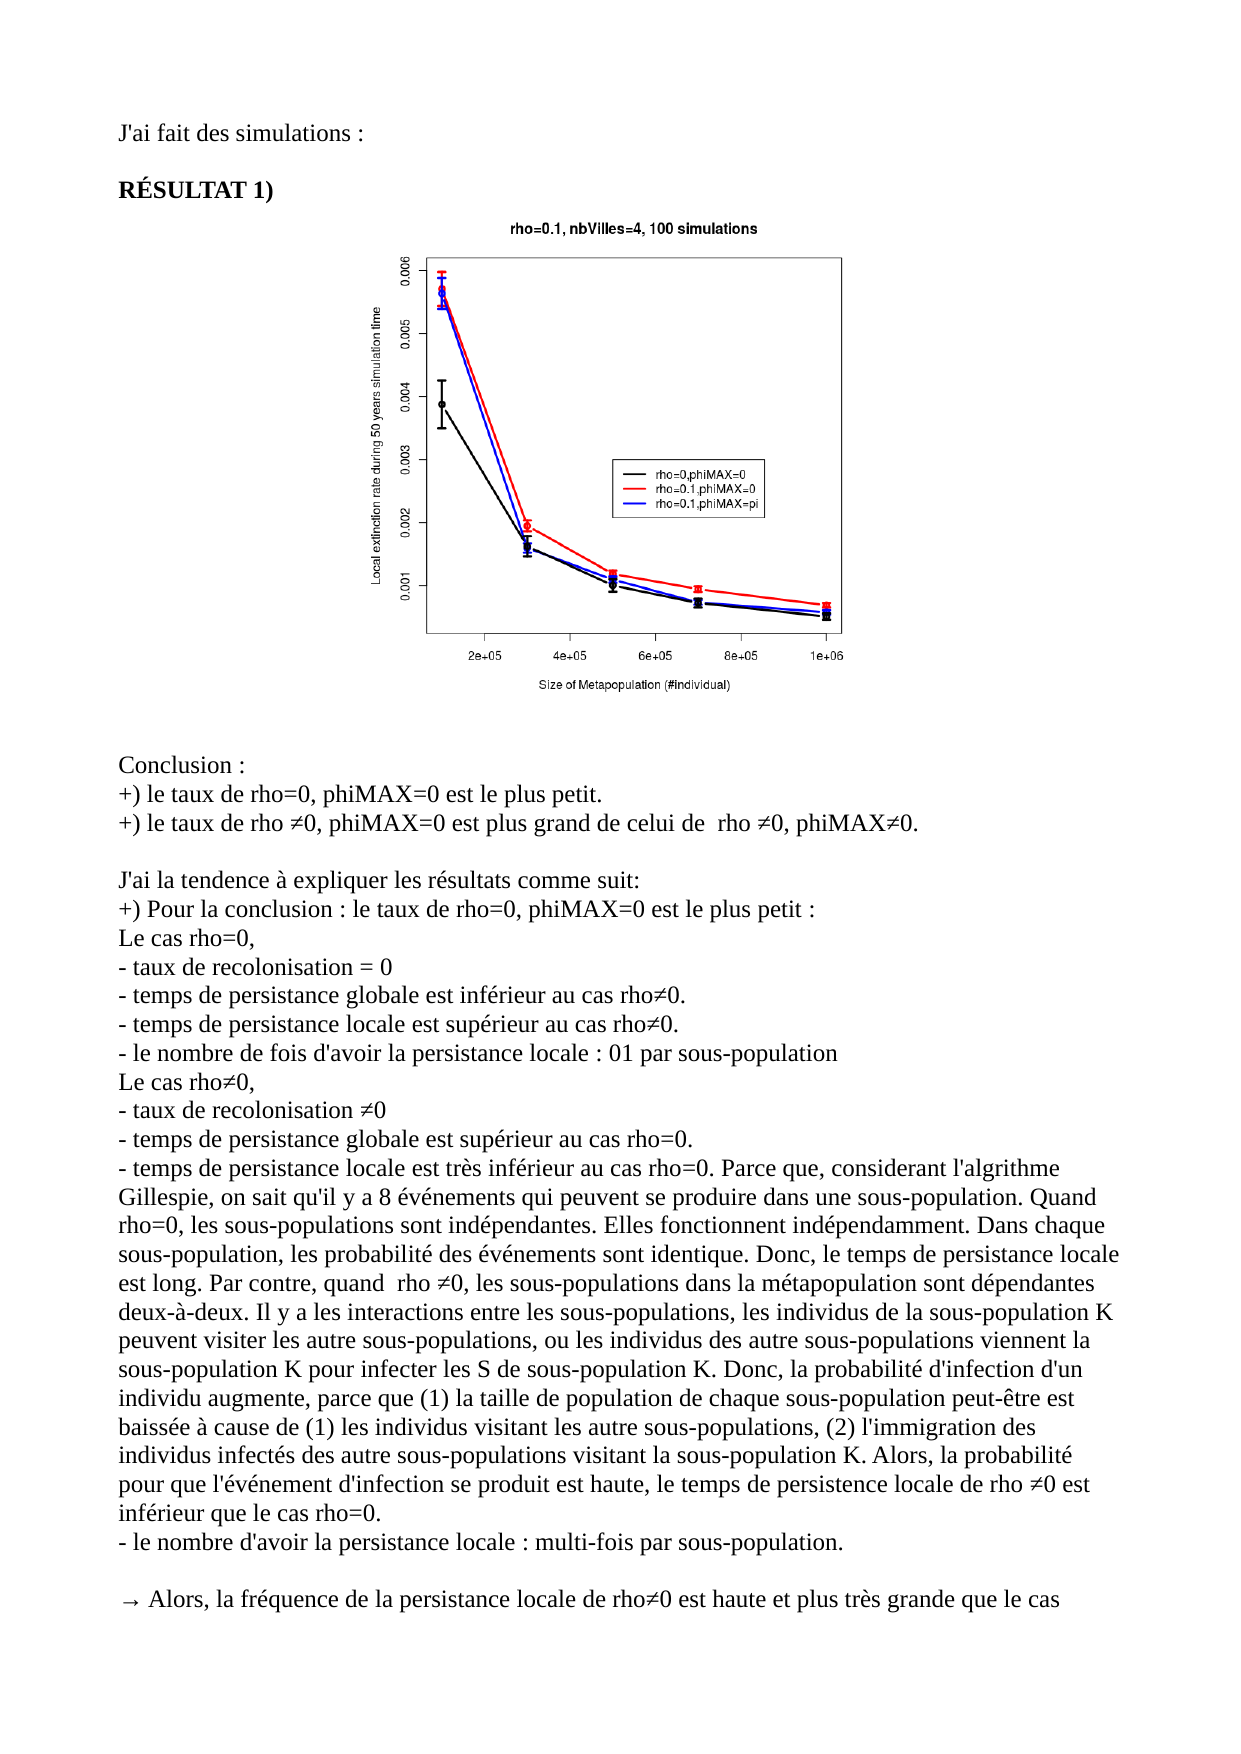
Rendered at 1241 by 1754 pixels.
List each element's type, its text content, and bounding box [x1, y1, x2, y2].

text - le nombre d'avoir la persistance locale : multi-fois par sous-population. [118, 1527, 1122, 1556]
text Le cas rho≠0, [118, 1067, 1122, 1096]
text +) le taux de rho=0, phiMAX=0 est le plus petit. [118, 779, 1122, 808]
text J'ai la tendence à expliquer les résultats comme suit: [118, 866, 1122, 894]
text - taux de recolonisation ≠0 [118, 1096, 1122, 1124]
text - temps de persistance globale est inférieur au cas rho≠0. [118, 981, 1122, 1009]
text +) le taux de rho ≠0, phiMAX=0 est plus grand de celui de rho ≠0, phiMAX≠0. [118, 808, 1122, 837]
text RÉSULTAT 1) [118, 176, 1122, 204]
text - temps de persistance locale est supérieur au cas rho≠0. [118, 1009, 1122, 1038]
text - temps de persistance globale est supérieur au cas rho=0. [118, 1124, 1122, 1153]
text - le nombre de fois d'avoir la persistance locale : 01 par sous-population [118, 1038, 1122, 1067]
text Conclusion : [118, 751, 1122, 779]
text - temps de persistance locale est très inférieur au cas rho=0. Parce que, considerant l'algrithme Gillespie, on sait qu'il y a 8 événements qui peuvent se produire dans une sous-population. Quand rho=0, les sous-populations sont indépendantes. Elles fonctionnent indépendamment. Dans chaque sous-population, les probabilité des événements sont identique. Donc, le temps de persistance locale est long. Par contre, quand rho ≠0, les sous-populations dans la métapopulation sont dépendantes deux-à-deux. Il y a les interactions entre les sous-populations, les individus de la sous-population K peuvent visiter les autre sous-populations, ou les individus des autre sous-populations viennent la sous-population K pour infecter les S de sous-population K. Donc, la probabilité d'infection d'un individu augmente, parce que (1) la taille de population de chaque sous-population peut-être est baissée à cause de (1) les individus visitant les autre sous-populations, (2) l'immigration des individus infectés des autre sous-populations visitant la sous-population K. Alors, la probabilité pour que l'événement d'infection se produit est haute, le temps de persistence locale de rho ≠0 est inférieur que le cas rho=0. [118, 1153, 1122, 1527]
text - taux de recolonisation = 0 [118, 952, 1122, 981]
text J'ai fait des simulations : [118, 118, 1122, 147]
picture [370, 204, 871, 703]
text +) Pour la conclusion : le taux de rho=0, phiMAX=0 est le plus petit : [118, 894, 1122, 923]
text → Alors, la fréquence de la persistance locale de rho≠0 est haute et plus très grande que le cas [118, 1584, 1122, 1613]
text Le cas rho=0, [118, 923, 1122, 952]
